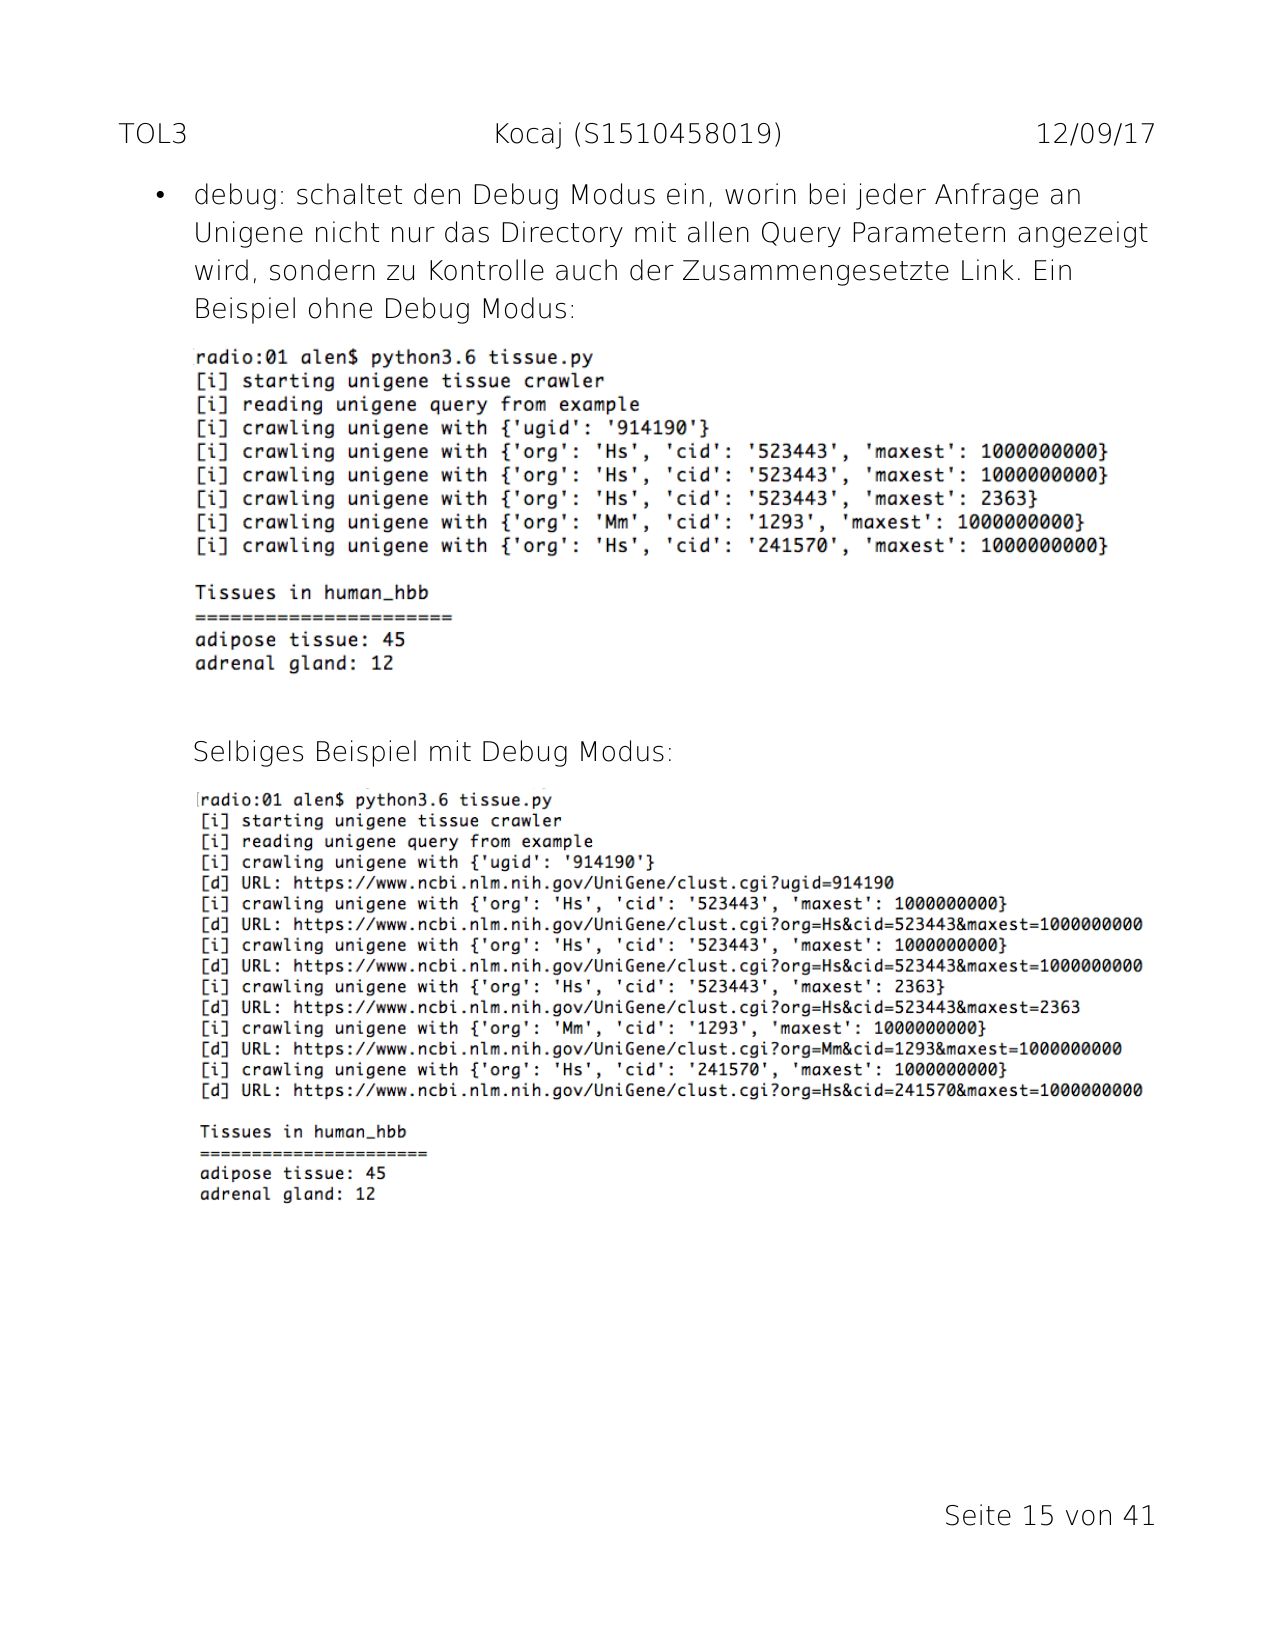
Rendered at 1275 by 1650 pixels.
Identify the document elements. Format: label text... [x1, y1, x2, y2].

picture [193, 345, 1123, 678]
picture [195, 788, 1157, 1206]
list debug: schaltet den Debug Modus ein, worin bei jeder Anfrage an Unigene nicht nur das Directory mit allen Query Parametern angezeigt wird, sondern zu Kontrolle auch der Zusammengesetzte Link. Ein Beispiel ohne Debug Modus: [156, 180, 1157, 325]
text Selbiges Beispiel mit Debug Modus: [118, 736, 1157, 767]
